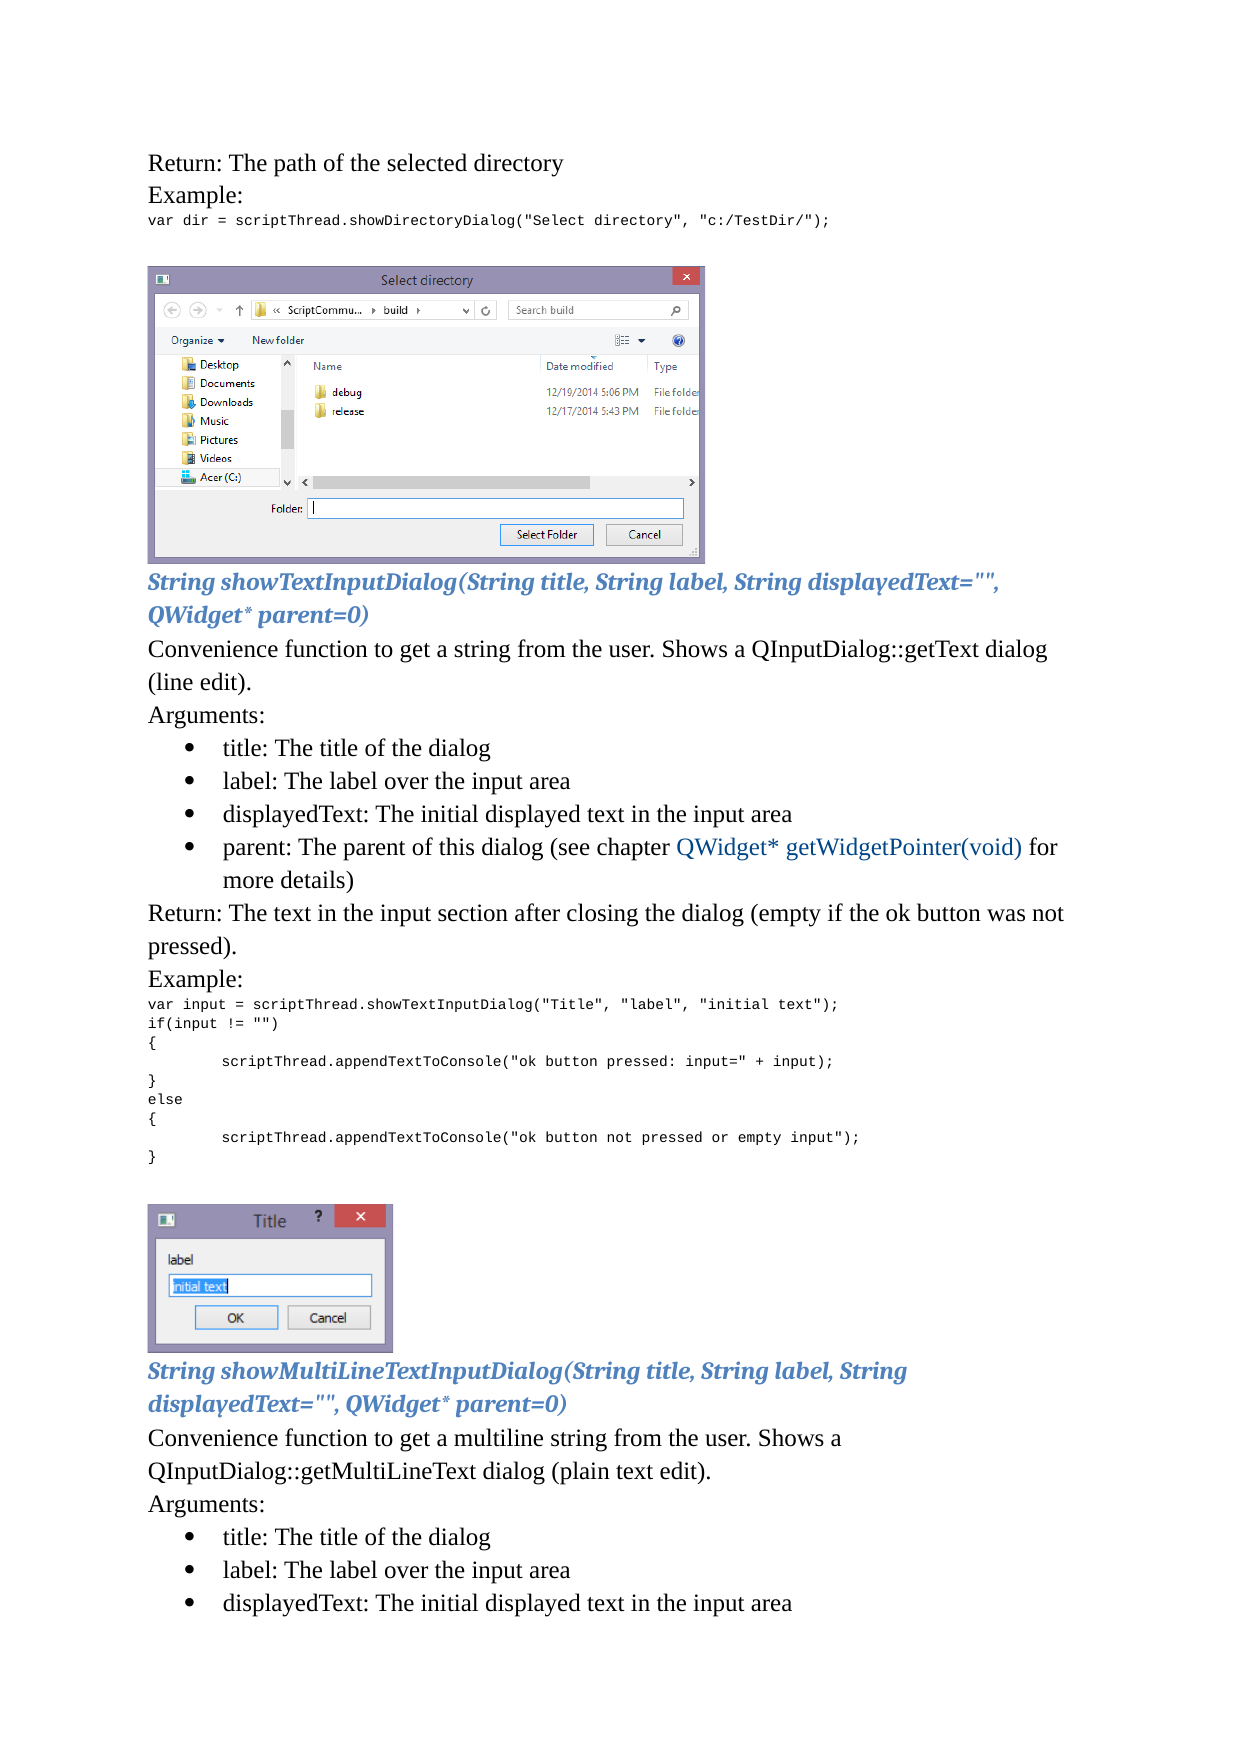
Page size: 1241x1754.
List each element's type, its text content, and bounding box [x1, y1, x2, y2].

text { [148, 1035, 1093, 1052]
picture [147, 266, 705, 564]
list label: The label over the input area [185, 766, 1093, 795]
list title: The title of the dialog [185, 1522, 1093, 1551]
text Convenience function to get a string from the user. Shows a QInputDialog::getText dialog (line edit). [148, 634, 1093, 696]
text Example: [148, 964, 1093, 993]
list title: The title of the dialog [185, 733, 1093, 762]
text Convenience function to get a multiline string from the user. Shows a QInputDialog::getMultiLineText dialog (plain text edit). [148, 1423, 1093, 1485]
list parent: The parent of this dialog (see chapter QWidget* getWidgetPointer(void) for more details) [185, 832, 1093, 894]
subtitle String showTextInputDialog(String title, String label, String displayedText="", QWidget* parent=0) [148, 564, 1093, 630]
list displayedText: The initial displayed text in the input area [185, 799, 1093, 828]
list label: The label over the input area [185, 1555, 1093, 1584]
text scriptThread.appendTextToConsole("ok button pressed: input=" + input); [148, 1054, 1093, 1071]
text else [148, 1092, 1093, 1109]
picture [147, 1204, 394, 1353]
list displayedText: The initial displayed text in the input area [185, 1588, 1093, 1617]
subtitle String showMultiLineTextInputDialog(String title, String label, String displayedText="", QWidget* parent=0) [148, 1353, 1093, 1419]
text if(input != "") [148, 1016, 1093, 1033]
text } [148, 1149, 1093, 1166]
text Return: The path of the selected directory [148, 148, 1093, 176]
text Example: [148, 181, 1093, 209]
text scriptThread.appendTextToConsole("ok button not pressed or empty input"); [148, 1130, 1093, 1147]
text Return: The text in the input section after closing the dialog (empty if the ok button was not pressed). [148, 898, 1093, 960]
text { [148, 1111, 1093, 1128]
text } [148, 1073, 1093, 1090]
text var input = scriptThread.showTextInputDialog("Title", "label", "initial text"); [148, 997, 1093, 1014]
text Arguments: [148, 700, 1093, 729]
text var dir = scriptThread.showDirectoryDialog("Select directory", "c:/TestDir/"); [148, 214, 1093, 230]
text Arguments: [148, 1489, 1093, 1518]
